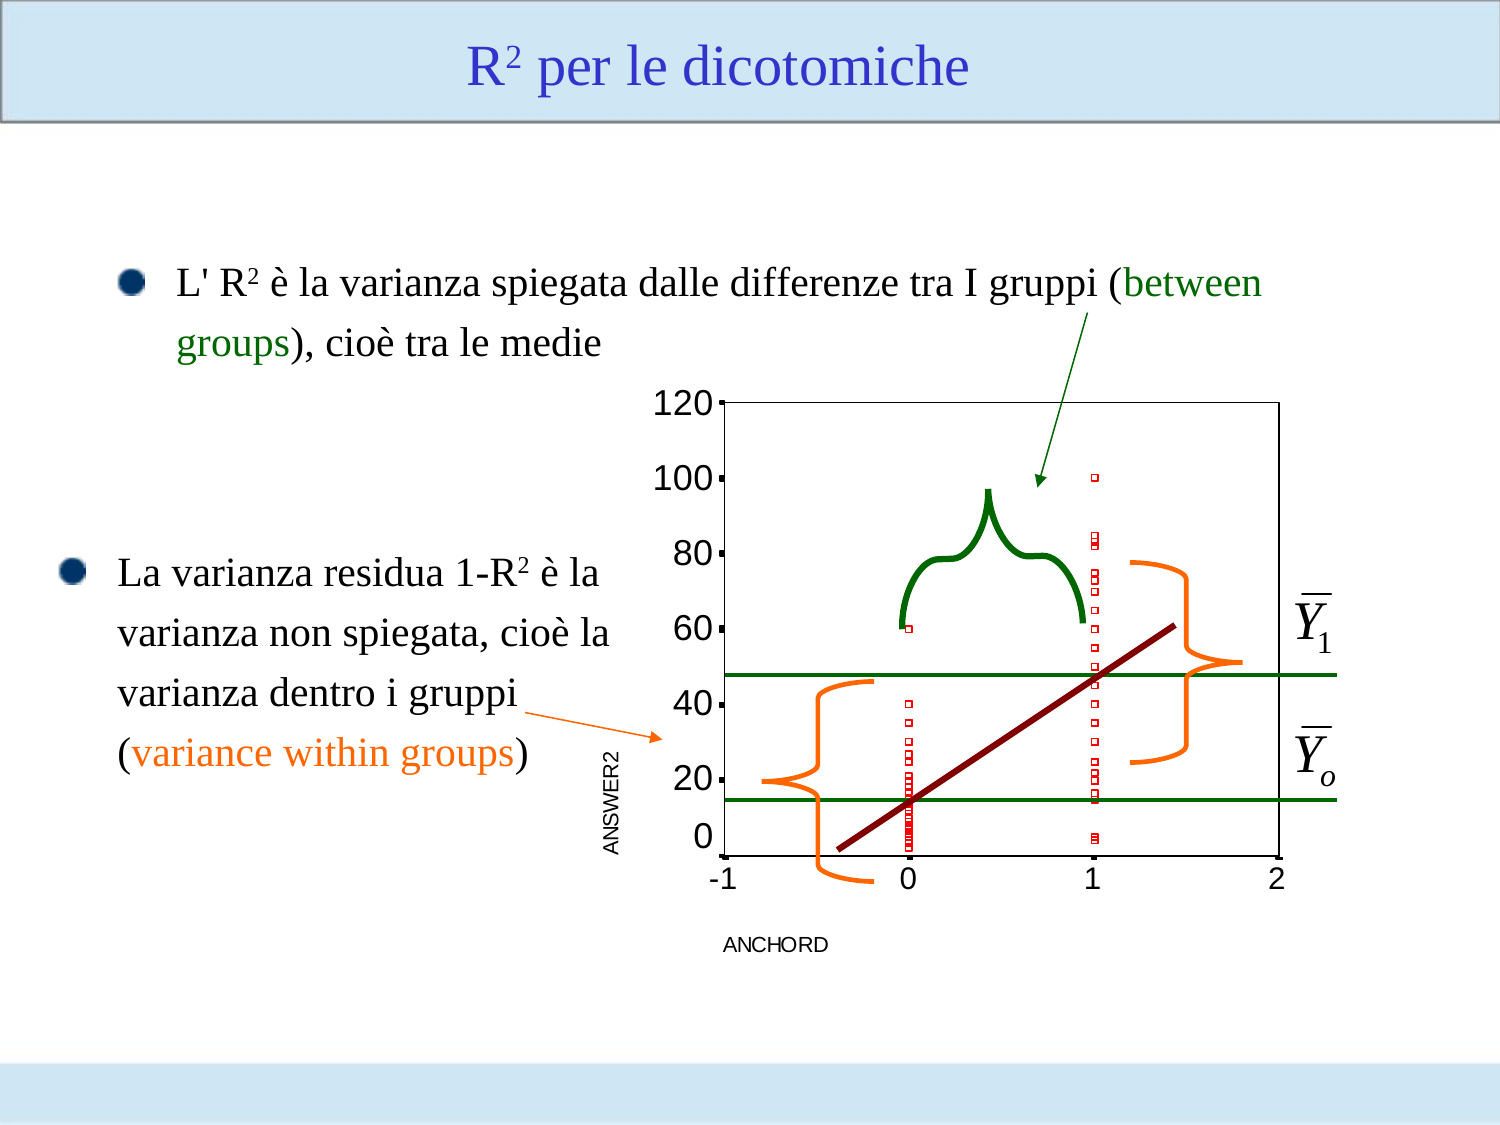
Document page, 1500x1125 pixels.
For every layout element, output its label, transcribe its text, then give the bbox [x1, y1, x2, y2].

title R2 per le dicotomiche [237, 12, 1201, 113]
text_box L' R2 è la varianza spiegata dalle differenze tra I gruppi (between groups), cioè tra le medie [99, 237, 1363, 373]
chart [923, 677, 1347, 801]
picture [0, 0, 1500, 1125]
chart [560, 373, 1342, 976]
text_box La varianza residua 1-R2 è la varianza non spiegata, cioè la varianza dentro i gruppi (variance within groups) [41, 527, 632, 783]
